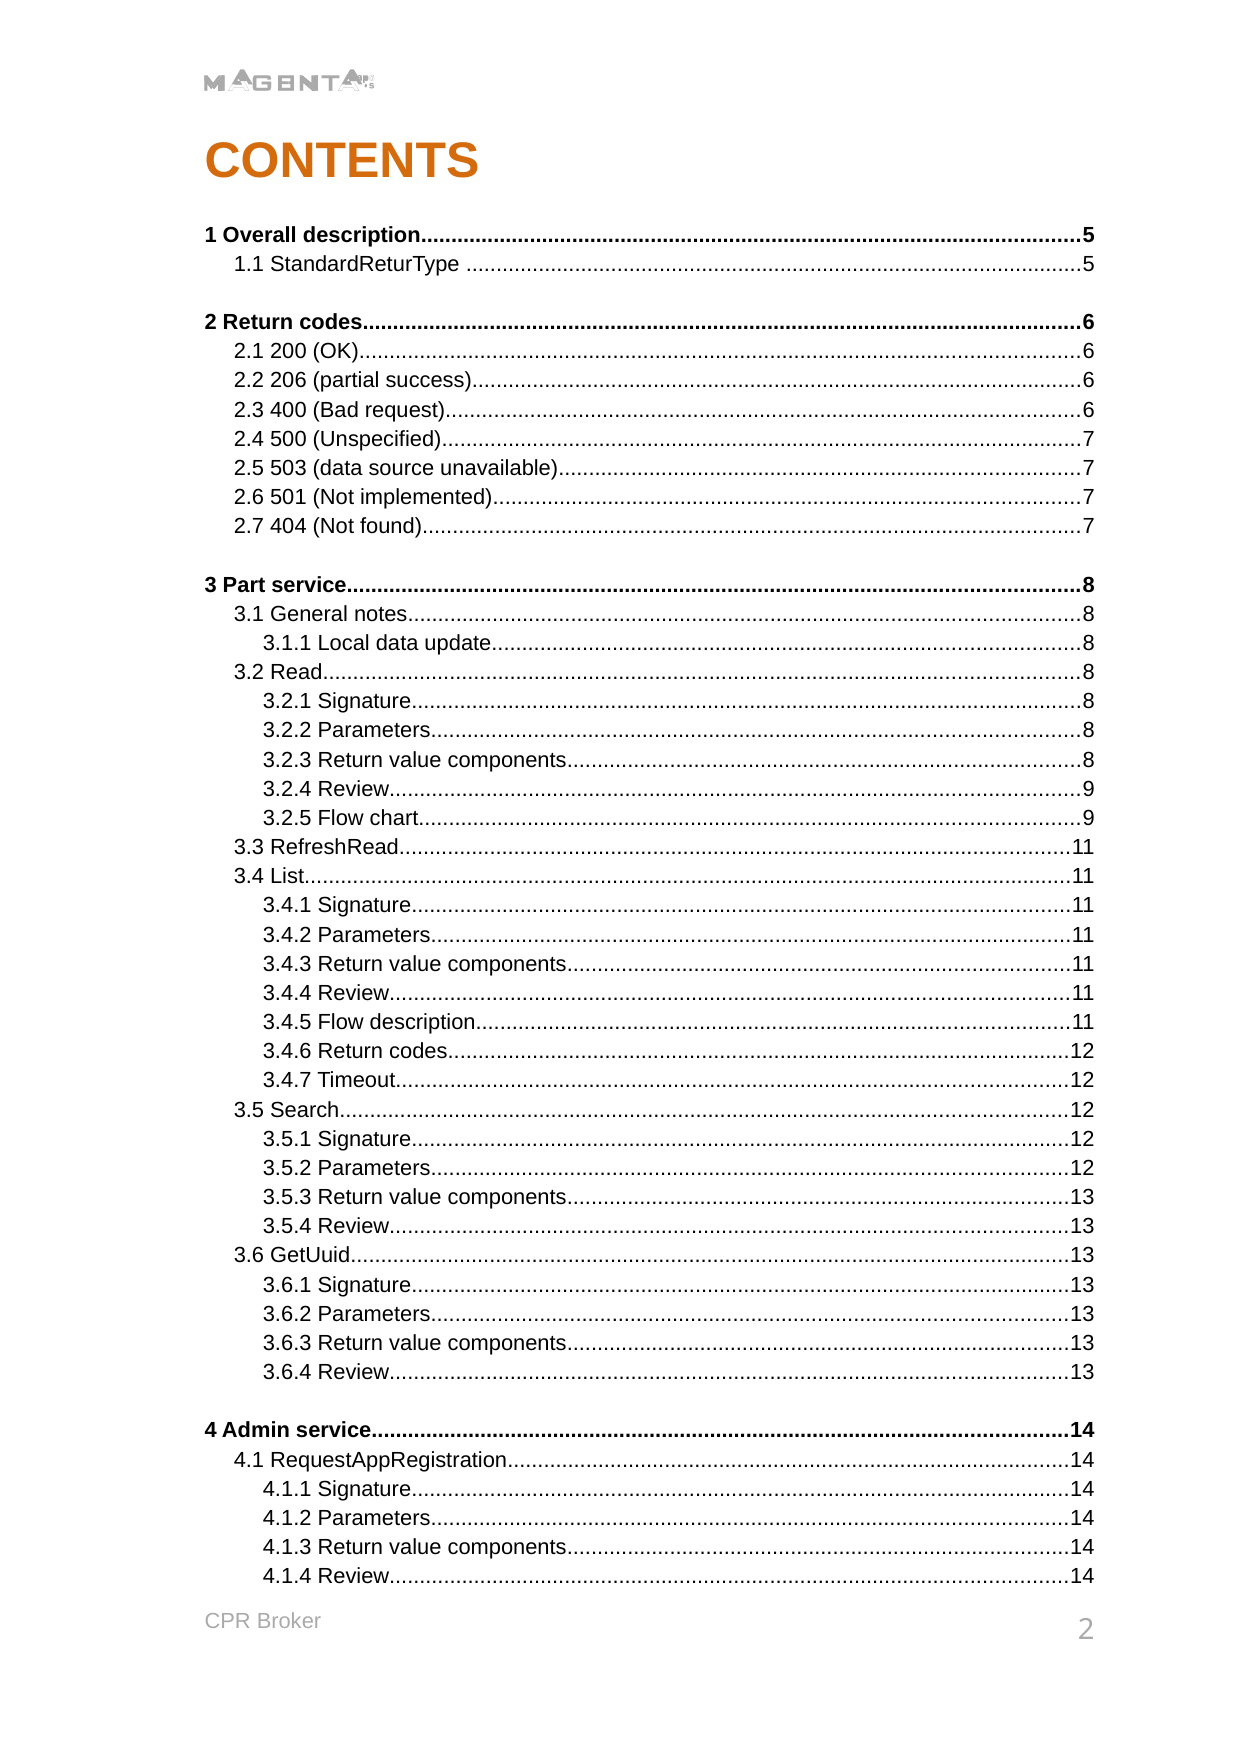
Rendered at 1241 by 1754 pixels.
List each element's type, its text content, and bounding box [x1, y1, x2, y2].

text 4.1.2 Parameters 14 [263, 1502, 1094, 1531]
subtitle Contents [204, 131, 1094, 189]
text 3 Part service 8 [204, 569, 1094, 598]
text 3.6 GetUuid 13 [233, 1239, 1094, 1269]
text 3.5.3 Return value components 13 [263, 1181, 1094, 1210]
text 4.1.4 Review 14 [263, 1560, 1094, 1589]
text 4.1.1 Signature 14 [263, 1473, 1094, 1502]
text 3.2.2 Parameters 8 [263, 714, 1094, 744]
text 4.1.3 Return value components 14 [263, 1531, 1094, 1560]
text 3.5 Search 12 [233, 1094, 1094, 1123]
text 2.1 200 (OK) 6 [233, 335, 1094, 364]
text 4 Admin service 14 [204, 1414, 1094, 1444]
text 2.7 404 (Not found) 7 [233, 510, 1094, 539]
text 3.4.5 Flow description 11 [263, 1006, 1094, 1035]
text 3.6.2 Parameters 13 [263, 1298, 1094, 1327]
text 2.2 206 (partial success) 6 [233, 364, 1094, 394]
text 3.5.2 Parameters 12 [263, 1152, 1094, 1181]
text 3.2 Read 8 [233, 656, 1094, 685]
text 3.4.6 Return codes 12 [263, 1035, 1094, 1064]
text 3.4.7 Timeout 12 [263, 1064, 1094, 1094]
text 1.1 StandardReturType 5 [233, 248, 1094, 277]
text 3.4.4 Review 11 [263, 977, 1094, 1006]
text 3.6.4 Review 13 [263, 1356, 1094, 1385]
text 1 Overall description 5 [204, 219, 1094, 248]
text 3.4 List 11 [233, 860, 1094, 889]
text 3.2.4 Review 9 [263, 773, 1094, 802]
text 2.5 503 (data source unavailable) 7 [233, 452, 1094, 481]
text 4.1 RequestAppRegistration 14 [233, 1444, 1094, 1473]
text 3.3 RefreshRead 11 [233, 831, 1094, 860]
text 3.5.1 Signature 12 [263, 1123, 1094, 1152]
text 3.6.3 Return value components 13 [263, 1327, 1094, 1356]
text 3.4.1 Signature 11 [263, 889, 1094, 919]
text 3.2.3 Return value components 8 [263, 744, 1094, 773]
text 3.1.1 Local data update 8 [263, 627, 1094, 656]
text 3.2.5 Flow chart 9 [263, 802, 1094, 831]
text 3.2.1 Signature 8 [263, 685, 1094, 714]
text 3.5.4 Review 13 [263, 1210, 1094, 1239]
text 2.4 500 (Unspecified) 7 [233, 423, 1094, 452]
text 3.1 General notes 8 [233, 598, 1094, 627]
text 2 Return codes 6 [204, 306, 1094, 335]
text 2.3 400 (Bad request) 6 [233, 394, 1094, 423]
text 3.6.1 Signature 13 [263, 1269, 1094, 1298]
text 3.4.2 Parameters 11 [263, 919, 1094, 948]
text 3.4.3 Return value components 11 [263, 948, 1094, 977]
text 2.6 501 (Not implemented) 7 [233, 481, 1094, 510]
